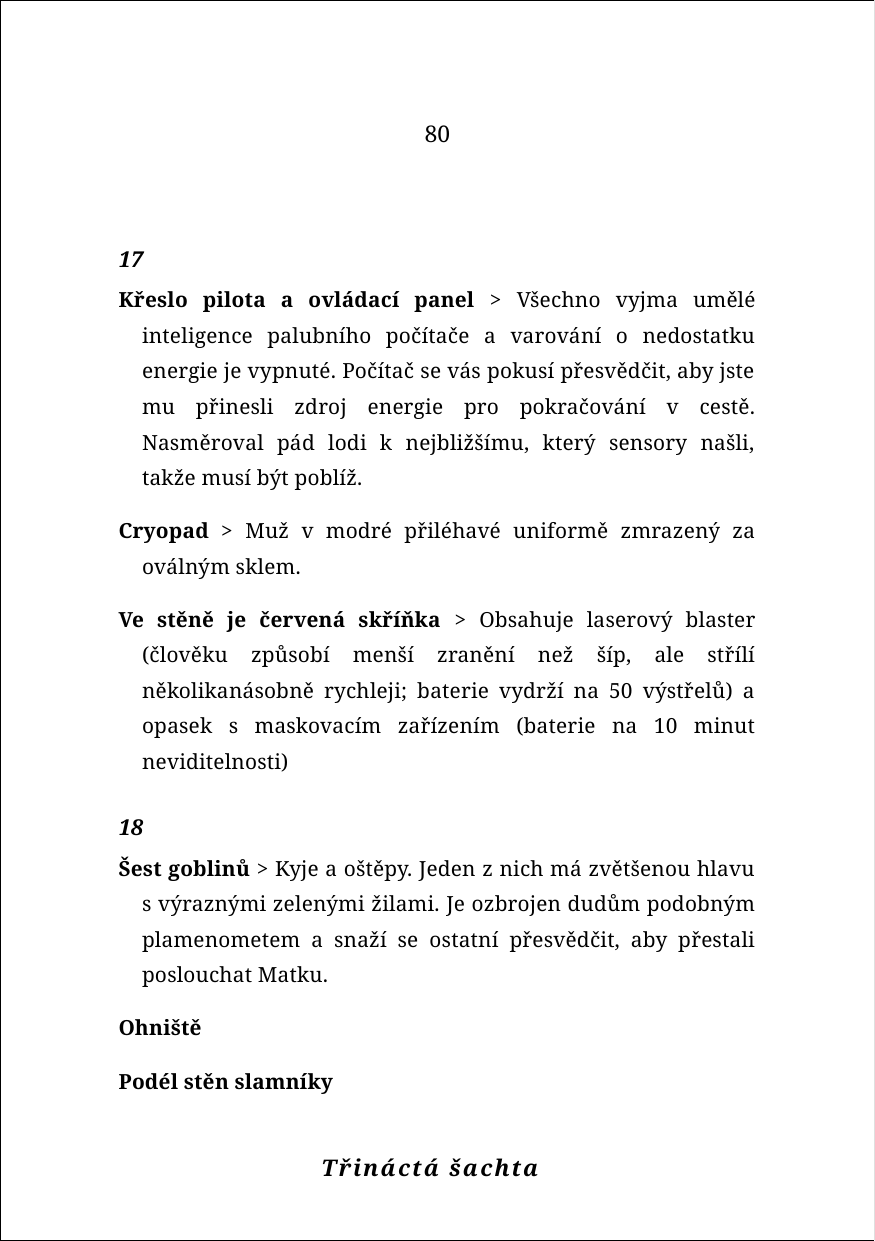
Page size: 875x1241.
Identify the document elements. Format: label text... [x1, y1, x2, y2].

text Cryopad > Muž v modré přiléhavé uniformě zmrazený za oválným sklem. [118, 516, 756, 580]
text Ve stěně je červená skříňka > Obsahuje laserový blaster (člověku způsobí menší zranění než šíp, ale střílí několikanásobně rychleji; baterie vydrží na 50 výstřelů) a opasek s maskovacím zařízením (baterie na 10 minut neviditelnosti) [118, 605, 756, 776]
text Ohniště [118, 1013, 756, 1042]
text Podél stěn slamníky [118, 1067, 756, 1095]
text Křeslo pilota a ovládací panel > Všechno vyjma umělé inteligence palubního počítače a varování o nedostatku energie je vypnuté. Počítač se vás pokusí přesvědčit, aby jste mu přinesli zdroj energie pro pokračování v cestě. Nasměroval pád lodi k nejbližšímu, který sensory našli, takže musí být poblíž. [118, 286, 756, 492]
subtitle 18 [118, 812, 756, 842]
text Šest goblinů > Kyje a oštěpy. Jeden z nich má zvětšenou hlavu s výraznými zelenými žilami. Je ozbrojen dudům podobným plamenometem a snaží se ostatní přesvědčit, aby přestali poslouchat Matku. [118, 854, 756, 989]
subtitle 17 [118, 244, 756, 274]
